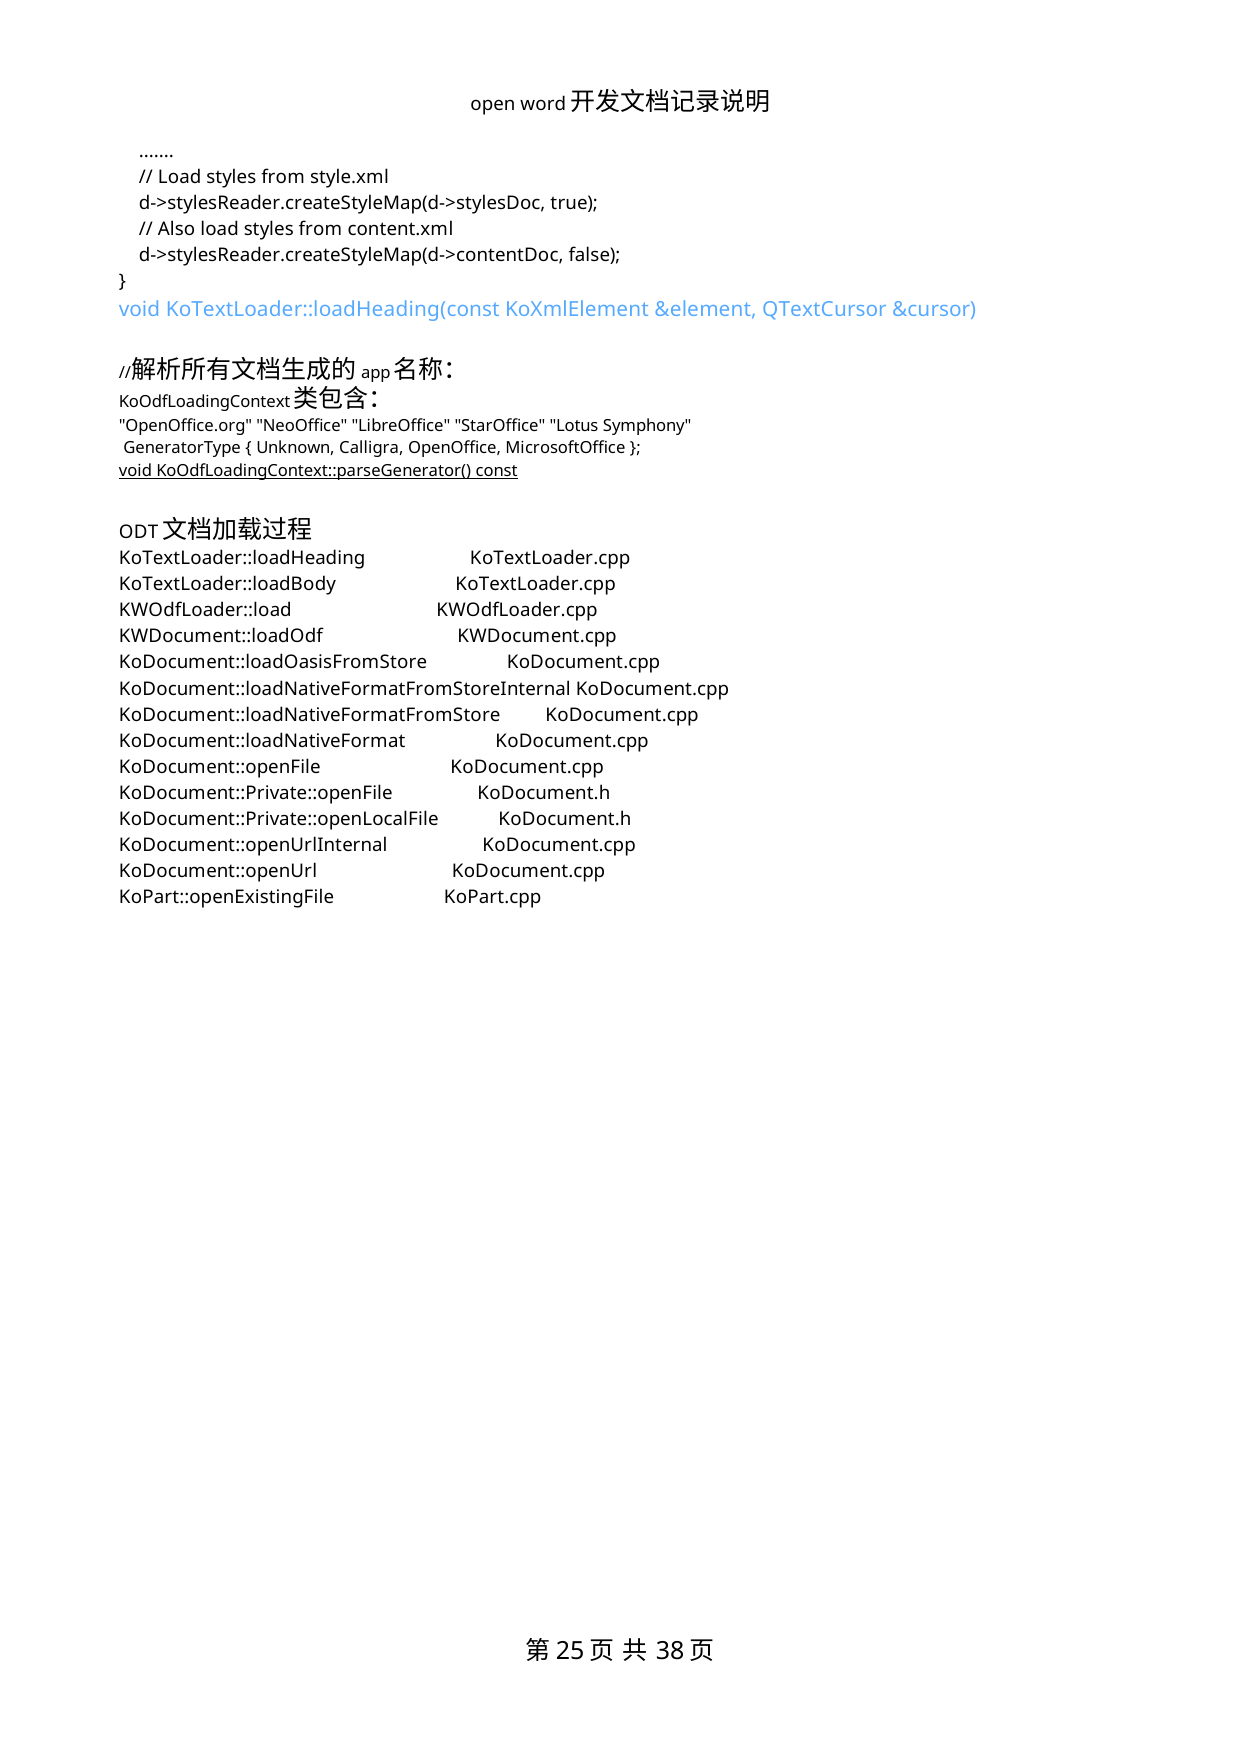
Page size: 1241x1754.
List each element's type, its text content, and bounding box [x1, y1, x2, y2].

text KoTextLoader::loadBody KoTextLoader.cpp [119, 570, 1121, 596]
text KoDocument::loadNativeFormatFromStoreInternal KoDocument.cpp [119, 674, 1121, 701]
text ....... [119, 137, 1121, 163]
text KoTextLoader::loadHeading KoTextLoader.cpp [119, 544, 1121, 570]
text KoDocument::Private::openFile KoDocument.h [119, 779, 1121, 805]
text GeneratorType { Unknown, Calligra, OpenOffice, MicrosoftOffice }; [119, 436, 1121, 459]
text KoDocument::Private::openLocalFile KoDocument.h [119, 805, 1121, 831]
text KoOdfLoadingContext类包含： [119, 385, 1121, 414]
text KoDocument::openFile KoDocument.cpp [119, 753, 1121, 779]
text void KoTextLoader::loadHeading(const KoXmlElement &element, QTextCursor &cursor) [119, 293, 1121, 322]
text KoDocument::openUrlInternal KoDocument.cpp [119, 831, 1121, 857]
text } [119, 267, 1121, 293]
text KoPart::openExistingFile KoPart.cpp [119, 883, 1121, 909]
text KoDocument::loadNativeFormat KoDocument.cpp [119, 727, 1121, 753]
text // Also load styles from content.xml [119, 215, 1121, 241]
text ODT文档加载过程 [119, 515, 1121, 544]
text KoDocument::loadOasisFromStore KoDocument.cpp [119, 648, 1121, 674]
text KWDocument::loadOdf KWDocument.cpp [119, 622, 1121, 648]
text // Load styles from style.xml [119, 163, 1121, 189]
text "OpenOffice.org" "NeoOffice" "LibreOffice" "StarOffice" "Lotus Symphony" [119, 414, 1121, 436]
text KoDocument::openUrl KoDocument.cpp [119, 857, 1121, 883]
text d->stylesReader.createStyleMap(d->stylesDoc, true); [119, 189, 1121, 215]
text KoDocument::loadNativeFormatFromStore KoDocument.cpp [119, 701, 1121, 727]
text //解析所有文档生成的app名称： [119, 356, 1121, 385]
text KWOdfLoader::load KWOdfLoader.cpp [119, 596, 1121, 622]
text void KoOdfLoadingContext::parseGenerator() const [119, 459, 1121, 481]
text d->stylesReader.createStyleMap(d->contentDoc, false); [119, 241, 1121, 267]
